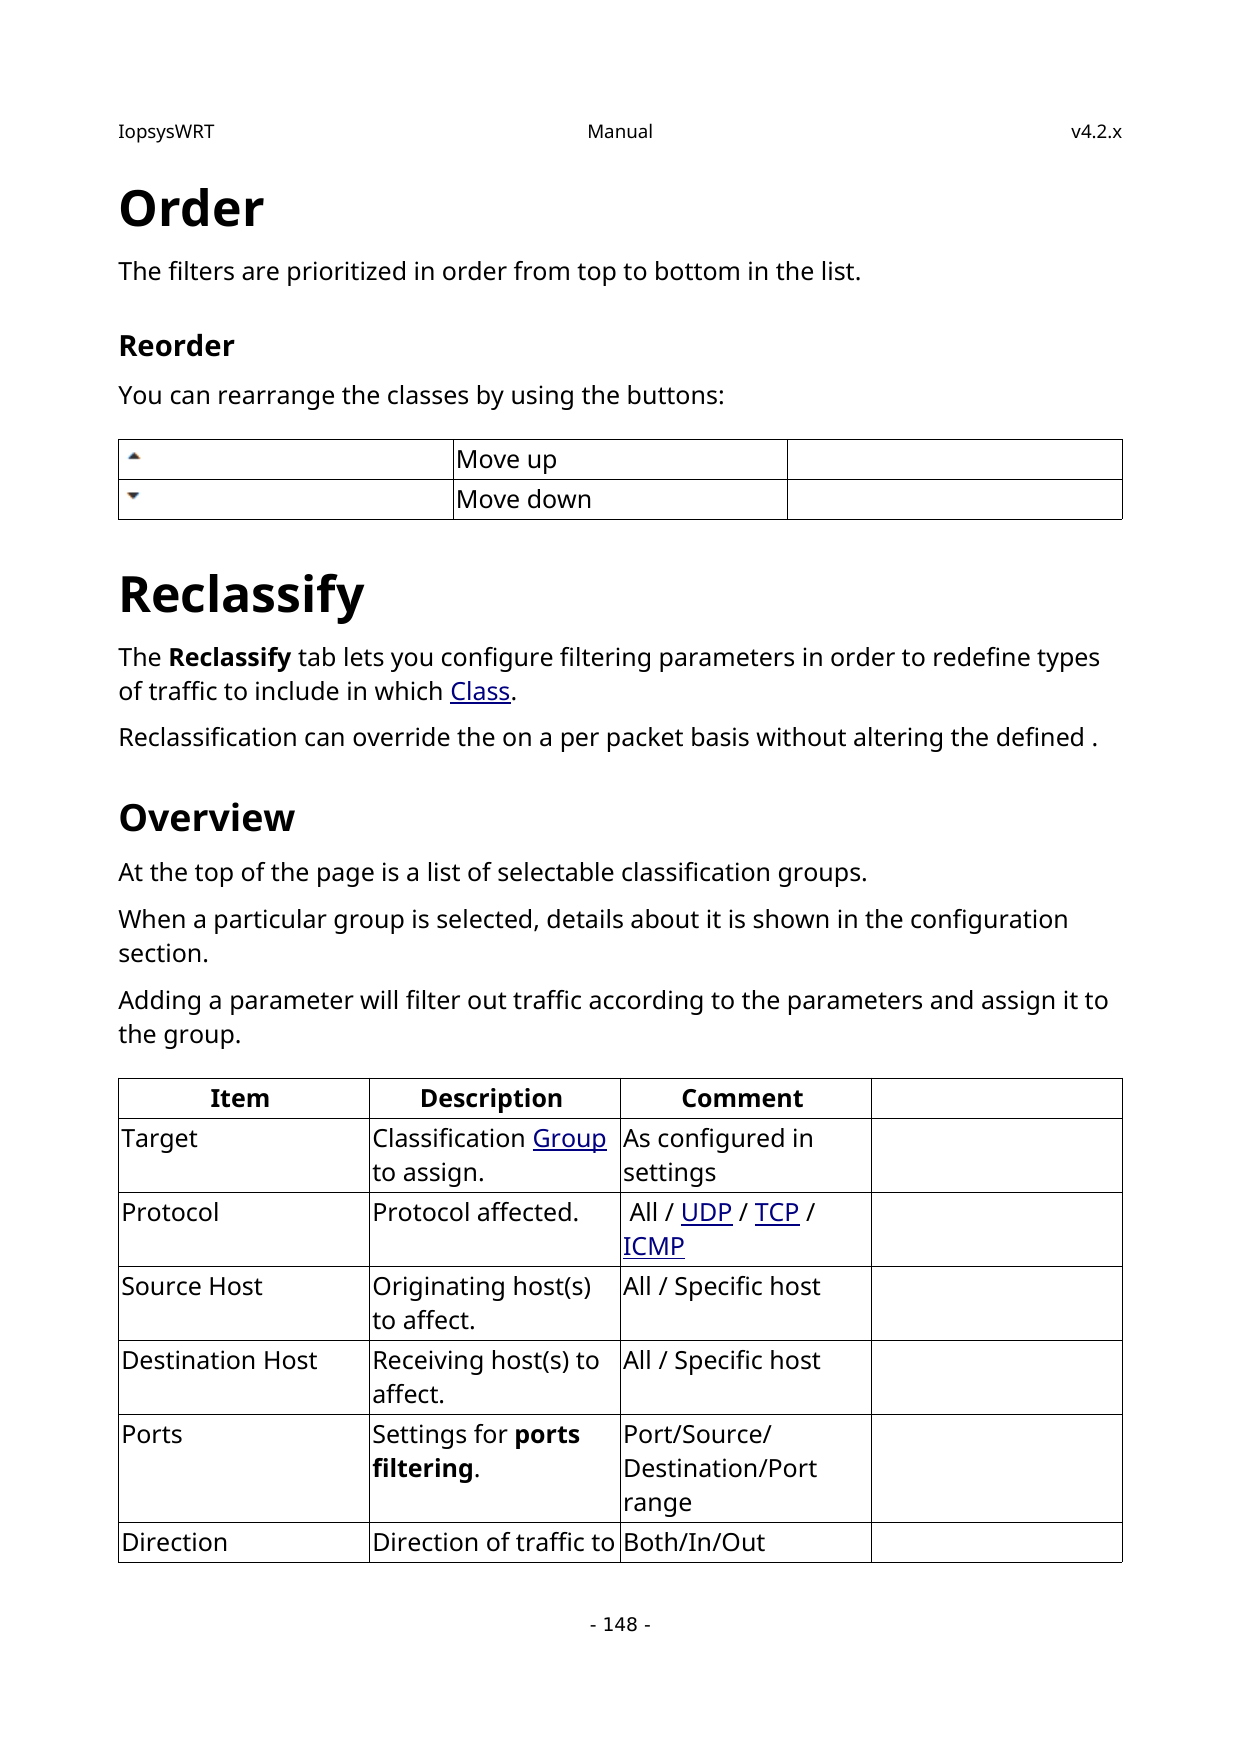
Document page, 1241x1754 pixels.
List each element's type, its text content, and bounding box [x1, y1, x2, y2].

table_cell As configured in settings [621, 1119, 871, 1192]
table_cell All / Specific host [621, 1341, 871, 1414]
table_cell Source Host [119, 1267, 369, 1340]
table_cell Ports [119, 1415, 369, 1522]
table_header [788, 440, 1122, 479]
subtitle Reclassify [118, 559, 1122, 627]
subtitle Order [118, 173, 1122, 241]
picture [121, 483, 147, 509]
table_header [119, 440, 453, 479]
table_cell Settings for ports filtering. [370, 1415, 620, 1522]
table_cell Direction [119, 1523, 369, 1562]
table_cell All / Specific host [621, 1267, 871, 1340]
subtitle Reorder [118, 325, 1122, 365]
table_cell [872, 1523, 1122, 1562]
table_cell Direction of traffic to [370, 1523, 620, 1562]
table_cell Destination Host [119, 1341, 369, 1414]
text You can rearrange the classes by using the buttons: [118, 377, 1122, 412]
table_cell [872, 1193, 1122, 1266]
subtitle Overview [118, 792, 1122, 843]
table_header [872, 1079, 1122, 1118]
table_header Move up [454, 440, 787, 479]
table_cell Both/In/Out [621, 1523, 871, 1562]
text The filters are prioritized in order from top to bottom in the list. [118, 254, 1122, 288]
table_cell Port/Source/Destination/Port range [621, 1415, 871, 1522]
table_cell Protocol [119, 1193, 369, 1266]
table_cell Originating host(s) to affect. [370, 1267, 620, 1340]
table_cell [872, 1119, 1122, 1192]
table_cell All / UDP / TCP / ICMP [621, 1193, 871, 1266]
table_cell [872, 1341, 1122, 1414]
table_cell Receiving host(s) to affect. [370, 1341, 620, 1414]
table_cell Target [119, 1119, 369, 1192]
table_cell [788, 480, 1122, 519]
text The Reclassify tab lets you configure filtering parameters in order to redefine types of traffic to include in which Class. [118, 639, 1122, 707]
table_cell [872, 1267, 1122, 1340]
table_cell [872, 1415, 1122, 1522]
table_header Item [119, 1079, 369, 1118]
text Reclassification can override the on a per packet basis without altering the defined . [118, 720, 1122, 754]
table_header Comment [621, 1079, 871, 1118]
table_cell Classification Group to assign. [370, 1119, 620, 1192]
text When a particular group is selected, details about it is shown in the configuration section. [118, 902, 1122, 970]
table_cell Move down [454, 480, 787, 519]
text At the top of the page is a list of selectable classification groups. [118, 855, 1122, 889]
table_cell [119, 480, 453, 519]
text Adding a parameter will filter out traffic according to the parameters and assign it to the group. [118, 982, 1122, 1050]
picture [121, 443, 147, 469]
table_cell Protocol affected. [370, 1193, 620, 1266]
table_header Description [370, 1079, 620, 1118]
